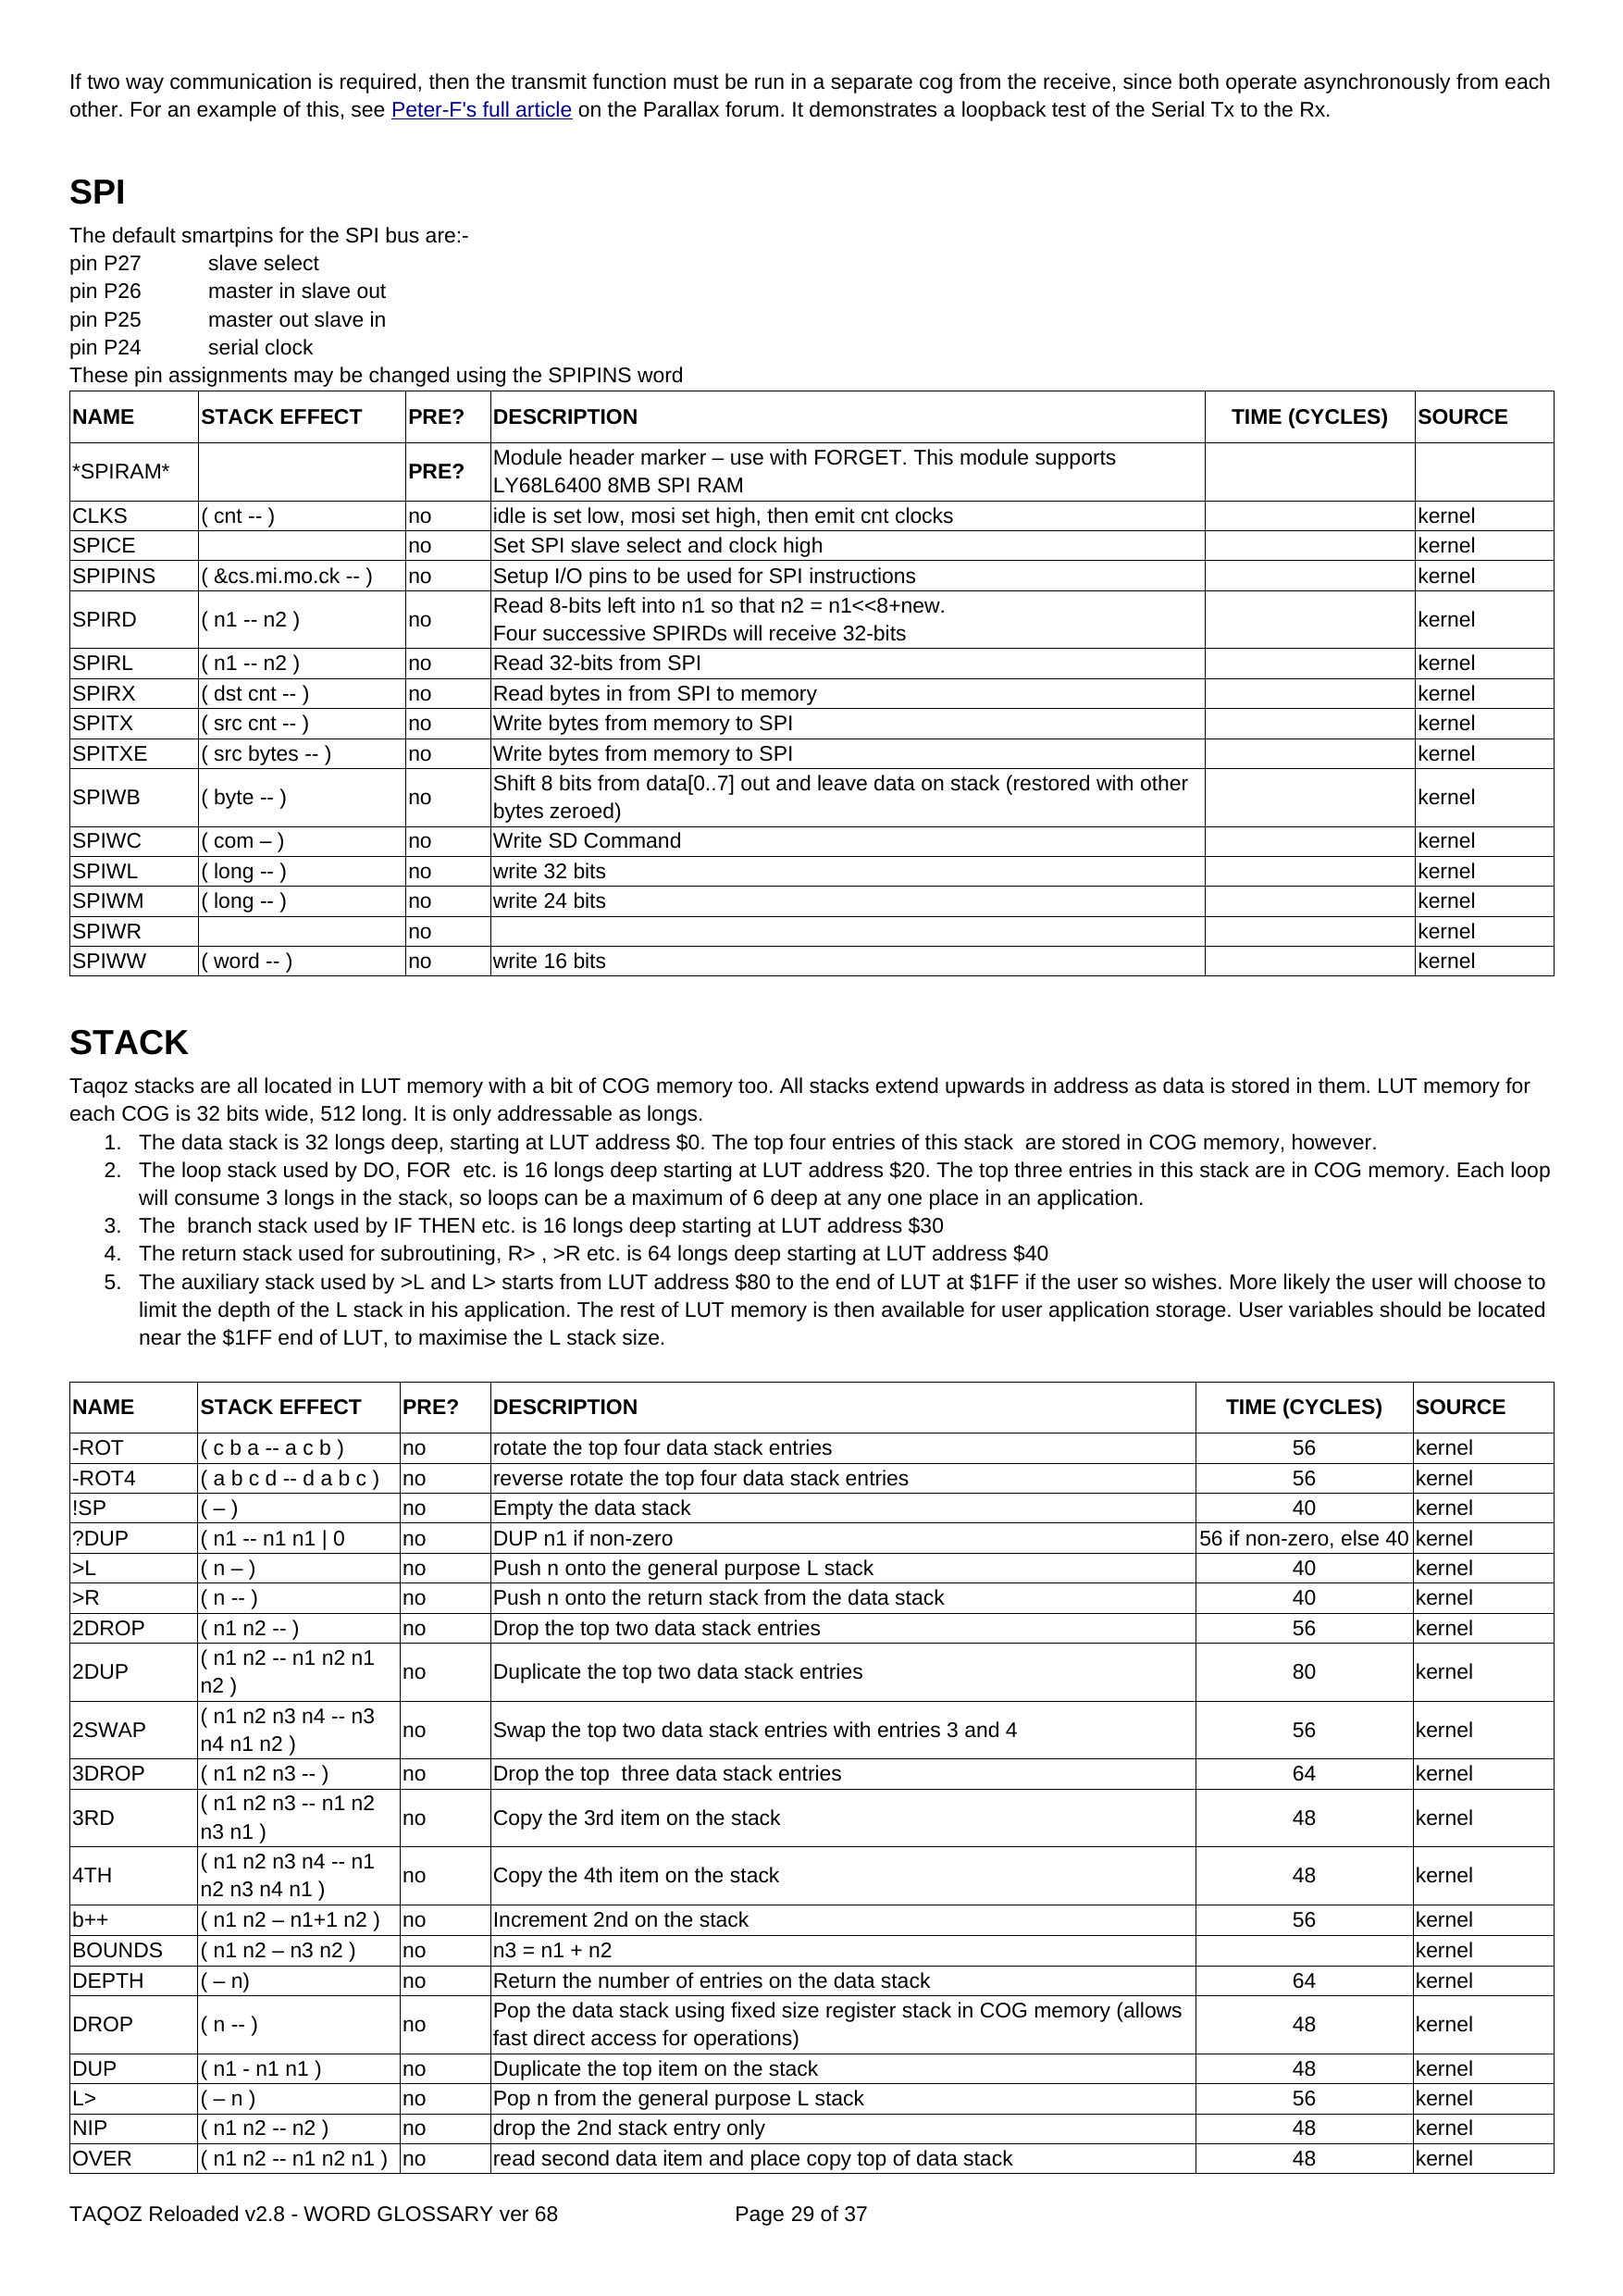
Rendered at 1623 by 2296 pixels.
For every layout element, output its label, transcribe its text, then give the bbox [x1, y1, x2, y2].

table_cell 48 [1196, 2115, 1413, 2143]
table_cell kernel [1416, 709, 1554, 738]
table_cell 2DROP [70, 1614, 197, 1643]
table_cell Module header marker – use with FORGET. This module supports LY68L6400 8MB SPI RAM [491, 443, 1205, 501]
table_cell no [406, 827, 490, 856]
table_header PRE? [401, 1383, 490, 1433]
table_header DESCRIPTION [491, 391, 1205, 442]
table_header TIME (CYCLES) [1206, 391, 1415, 442]
table_cell ( – ) [198, 1494, 400, 1522]
table_cell no [401, 2084, 490, 2113]
text pin P26 master in slave out [69, 279, 1554, 304]
table_cell kernel [1416, 502, 1554, 530]
table_cell no [406, 679, 490, 708]
table_header STACK EFFECT [199, 391, 405, 442]
table_cell Set SPI slave select and clock high [491, 531, 1205, 560]
table_cell no [401, 1996, 490, 2054]
table_cell DUP [70, 2054, 197, 2083]
table_cell idle is set low, mosi set high, then emit cnt clocks [491, 502, 1205, 530]
table_cell b++ [70, 1905, 197, 1935]
table_cell no [406, 561, 490, 590]
table_cell 80 [1196, 1644, 1413, 1700]
table_cell kernel [1416, 531, 1554, 560]
table_cell kernel [1416, 857, 1554, 886]
table_cell 56 [1196, 1464, 1413, 1493]
table_cell SPIWL [70, 857, 198, 886]
table_cell ( src cnt -- ) [199, 709, 405, 738]
table_cell Duplicate the top item on the stack [491, 2054, 1196, 2083]
table_cell kernel [1414, 2054, 1554, 2083]
table_cell kernel [1414, 1464, 1554, 1493]
table_cell ( n1 n2 – n1+1 n2 ) [198, 1905, 400, 1935]
table_cell [1206, 709, 1415, 738]
table_cell SPIRX [70, 679, 198, 708]
table_cell ( n1 - n1 n1 ) [198, 2054, 400, 2083]
table_cell ( byte -- ) [199, 769, 405, 825]
table_header SOURCE [1414, 1383, 1554, 1433]
table_cell no [401, 2144, 490, 2173]
table_cell [1416, 443, 1554, 501]
list The branch stack used by IF THEN etc. is 16 longs deep starting at LUT address $30 [104, 1213, 1554, 1237]
table_cell [1206, 443, 1415, 501]
table_cell Read 8-bits left into n1 so that n2 = n1<<8+new. Four successive SPIRDs will receive 32-bits [491, 591, 1205, 648]
table_cell rotate the top four data stack entries [491, 1433, 1196, 1463]
table_cell kernel [1414, 2144, 1554, 2173]
table_cell 2DUP [70, 1644, 197, 1700]
table_cell DUP n1 if non-zero [491, 1523, 1196, 1553]
table_cell [1206, 947, 1415, 975]
table_cell ( a b c d -- d a b c ) [198, 1464, 400, 1493]
table_cell 64 [1196, 1759, 1413, 1788]
table_cell ( dst cnt -- ) [199, 679, 405, 708]
table_cell no [401, 1702, 490, 1758]
table_cell no [406, 591, 490, 648]
table_cell 2SWAP [70, 1702, 197, 1758]
text pin P24 serial clock [69, 335, 1554, 359]
table_cell >R [70, 1583, 197, 1613]
table_cell kernel [1414, 1614, 1554, 1643]
table_cell ( long -- ) [199, 887, 405, 915]
table_cell ( src bytes -- ) [199, 739, 405, 768]
table_cell Write SD Command [491, 827, 1205, 856]
table_cell [1206, 769, 1415, 825]
table_header PRE? [406, 391, 490, 442]
table_cell OVER [70, 2144, 197, 2173]
table_cell [1206, 649, 1415, 678]
table_header NAME [70, 391, 198, 442]
table_cell kernel [1416, 827, 1554, 856]
table_header TIME (CYCLES) [1196, 1383, 1413, 1433]
table_cell kernel [1416, 887, 1554, 915]
table_cell [1206, 887, 1415, 915]
table_cell 56 [1196, 1433, 1413, 1463]
text These pin assignments may be changed using the SPIPINS word [69, 363, 1554, 387]
table_header NAME [70, 1383, 197, 1433]
table_cell no [406, 887, 490, 915]
table_cell read second data item and place copy top of data stack [491, 2144, 1196, 2173]
table_cell kernel [1416, 561, 1554, 590]
table_cell SPIWC [70, 827, 198, 856]
table_cell [1206, 679, 1415, 708]
list The return stack used for subroutining, R> , >R etc. is 64 longs deep starting at LUT address $40 [104, 1241, 1554, 1266]
table_cell kernel [1414, 1967, 1554, 1995]
table_cell ( n1 n2 -- n1 n2 n1 n2 ) [198, 1644, 400, 1700]
table_cell ?DUP [70, 1523, 197, 1553]
table_cell 56 [1196, 1702, 1413, 1758]
table_cell [1196, 1936, 1413, 1966]
table_cell drop the 2nd stack entry only [491, 2115, 1196, 2143]
table_cell no [401, 1523, 490, 1553]
table_cell no [406, 531, 490, 560]
table_cell no [406, 769, 490, 825]
table_cell 56 if non-zero, else 40 [1196, 1523, 1413, 1553]
table_cell kernel [1414, 1790, 1554, 1846]
table_cell ( cnt -- ) [199, 502, 405, 530]
table_cell ( n1 n2 -- n1 n2 n1 ) [198, 2144, 400, 2173]
table_cell 40 [1196, 1554, 1413, 1582]
table_cell ( n – ) [198, 1554, 400, 1582]
table_cell PRE? [406, 443, 490, 501]
table_cell kernel [1416, 769, 1554, 825]
table_cell SPITX [70, 709, 198, 738]
table_cell kernel [1414, 1523, 1554, 1553]
table_cell ( n -- ) [198, 1583, 400, 1613]
text If two way communication is required, then the transmit function must be run in a separate cog from the receive, since both operate asynchronously from each other. For an example of this, see Peter-F's full article on the Parallax forum. It demonstrates a loopback test of the Serial Tx to the Rx. [69, 69, 1554, 122]
table_cell [1206, 531, 1415, 560]
table_cell no [401, 1614, 490, 1643]
text pin P27 slave select [69, 251, 1554, 276]
table_cell 56 [1196, 1905, 1413, 1935]
table_cell ( n1 n2 -- n2 ) [198, 2115, 400, 2143]
table_cell [1206, 917, 1415, 946]
subtitle STACK [69, 1022, 1554, 1062]
table_cell no [401, 1583, 490, 1613]
table_cell ( n1 n2 n3 n4 -- n3 n4 n1 n2 ) [198, 1702, 400, 1758]
table_cell kernel [1414, 1936, 1554, 1966]
table_cell Write bytes from memory to SPI [491, 739, 1205, 768]
table_cell no [401, 1494, 490, 1522]
table_cell no [406, 649, 490, 678]
table_cell 48 [1196, 1790, 1413, 1846]
table_cell SPIWW [70, 947, 198, 975]
table_cell 4TH [70, 1847, 197, 1904]
table_cell ( n1 -- n2 ) [199, 649, 405, 678]
table_cell >L [70, 1554, 197, 1582]
table_cell ( c b a -- a c b ) [198, 1433, 400, 1463]
table_cell kernel [1416, 739, 1554, 768]
table_cell ( n1 n2 n3 n4 -- n1 n2 n3 n4 n1 ) [198, 1847, 400, 1904]
table_header SOURCE [1416, 391, 1554, 442]
table_cell Empty the data stack [491, 1494, 1196, 1522]
table_cell kernel [1414, 1644, 1554, 1700]
table_cell no [401, 1936, 490, 1966]
table_cell kernel [1414, 1847, 1554, 1904]
table_cell ( n1 n2 – n3 n2 ) [198, 1936, 400, 1966]
table_cell no [401, 1759, 490, 1788]
table_cell ( com – ) [199, 827, 405, 856]
table_cell 3DROP [70, 1759, 197, 1788]
list The auxiliary stack used by >L and L> starts from LUT address $80 to the end of LUT at $1FF if the user so wishes. More likely the user will choose to limit the depth of the L stack in his application. The rest of LUT memory is then available for user application storage. User variables should be located near the $1FF end of LUT, to maximise the L stack size. [104, 1270, 1554, 1349]
table_cell DEPTH [70, 1967, 197, 1995]
table_cell SPIWM [70, 887, 198, 915]
table_cell kernel [1414, 1554, 1554, 1582]
text pin P25 master out slave in [69, 307, 1554, 331]
table_cell no [401, 1554, 490, 1582]
table_cell CLKS [70, 502, 198, 530]
table_cell SPIWB [70, 769, 198, 825]
table_cell Drop the top three data stack entries [491, 1759, 1196, 1788]
table_cell kernel [1414, 1433, 1554, 1463]
table_cell ( n1 n2 -- ) [198, 1614, 400, 1643]
table_cell *SPIRAM* [70, 443, 198, 501]
table_cell kernel [1416, 679, 1554, 708]
table_cell Push n onto the return stack from the data stack [491, 1583, 1196, 1613]
table_cell Swap the top two data stack entries with entries 3 and 4 [491, 1702, 1196, 1758]
table_cell Drop the top two data stack entries [491, 1614, 1196, 1643]
table_cell Copy the 3rd item on the stack [491, 1790, 1196, 1846]
table_cell Setup I/O pins to be used for SPI instructions [491, 561, 1205, 590]
table_cell -ROT4 [70, 1464, 197, 1493]
table_cell ( long -- ) [199, 857, 405, 886]
table_cell [1206, 591, 1415, 648]
table_cell Pop the data stack using fixed size register stack in COG memory (allows fast direct access for operations) [491, 1996, 1196, 2054]
table_cell ( n -- ) [198, 1996, 400, 2054]
table_cell no [401, 1464, 490, 1493]
table_cell [1206, 739, 1415, 768]
table_cell 48 [1196, 2144, 1413, 2173]
subtitle SPI [69, 171, 1554, 211]
table_cell kernel [1414, 1759, 1554, 1788]
table_cell kernel [1414, 1583, 1554, 1613]
table_cell n3 = n1 + n2 [491, 1936, 1196, 1966]
table_cell write 16 bits [491, 947, 1205, 975]
table_cell Shift 8 bits from data[0..7] out and leave data on stack (restored with other bytes zeroed) [491, 769, 1205, 825]
table_cell Write bytes from memory to SPI [491, 709, 1205, 738]
table_cell ( – n ) [198, 2084, 400, 2113]
table_cell SPIRD [70, 591, 198, 648]
table_cell 56 [1196, 2084, 1413, 2113]
table_cell ( word -- ) [199, 947, 405, 975]
table_header STACK EFFECT [198, 1383, 400, 1433]
table_cell no [401, 2054, 490, 2083]
table_cell kernel [1416, 591, 1554, 648]
table_cell no [406, 857, 490, 886]
table_cell kernel [1414, 1996, 1554, 2054]
table_cell L> [70, 2084, 197, 2113]
table_cell 64 [1196, 1967, 1413, 1995]
table_header DESCRIPTION [491, 1383, 1196, 1433]
table_cell no [406, 917, 490, 946]
table_cell no [401, 1967, 490, 1995]
table_cell write 24 bits [491, 887, 1205, 915]
table_cell SPIRL [70, 649, 198, 678]
table_cell SPICE [70, 531, 198, 560]
table_cell DROP [70, 1996, 197, 2054]
table_cell ( n1 -- n2 ) [199, 591, 405, 648]
table_cell 40 [1196, 1583, 1413, 1613]
table_cell Duplicate the top two data stack entries [491, 1644, 1196, 1700]
table_cell [1206, 827, 1415, 856]
list The loop stack used by DO, FOR etc. is 16 longs deep starting at LUT address $20. The top three entries in this stack are in COG memory. Each loop will consume 3 longs in the stack, so loops can be a maximum of 6 deep at any one place in an application. [104, 1158, 1554, 1210]
list The data stack is 32 longs deep, starting at LUT address $0. The top four entries of this stack are stored in COG memory, however. [104, 1130, 1554, 1154]
table_cell Pop n from the general purpose L stack [491, 2084, 1196, 2113]
table_cell no [401, 1905, 490, 1935]
table_cell no [406, 947, 490, 975]
table_cell no [401, 1433, 490, 1463]
table_cell no [401, 1644, 490, 1700]
table_cell SPIWR [70, 917, 198, 946]
table_cell ( n1 n2 n3 -- ) [198, 1759, 400, 1788]
table_cell ( – n) [198, 1967, 400, 1995]
table_cell !SP [70, 1494, 197, 1522]
table_cell kernel [1414, 2115, 1554, 2143]
table_cell kernel [1416, 649, 1554, 678]
table_cell [199, 443, 405, 501]
table_cell Push n onto the general purpose L stack [491, 1554, 1196, 1582]
table_cell [199, 917, 405, 946]
table_cell Read 32-bits from SPI [491, 649, 1205, 678]
table_cell kernel [1416, 917, 1554, 946]
table_cell 48 [1196, 1847, 1413, 1904]
table_cell SPITXE [70, 739, 198, 768]
table_cell [1206, 857, 1415, 886]
text Taqoz stacks are all located in LUT memory with a bit of COG memory too. All stacks extend upwards in address as data is stored in them. LUT memory for each COG is 32 bits wide, 512 long. It is only addressable as longs. [69, 1074, 1554, 1126]
table_cell reverse rotate the top four data stack entries [491, 1464, 1196, 1493]
table_cell Return the number of entries on the data stack [491, 1967, 1196, 1995]
table_cell 48 [1196, 1996, 1413, 2054]
table_cell kernel [1414, 1494, 1554, 1522]
table_cell kernel [1414, 1905, 1554, 1935]
table_cell NIP [70, 2115, 197, 2143]
table_cell no [406, 502, 490, 530]
table_cell Read bytes in from SPI to memory [491, 679, 1205, 708]
text The default smartpins for the SPI bus are:- [69, 223, 1554, 247]
table_cell no [406, 739, 490, 768]
table_cell -ROT [70, 1433, 197, 1463]
table_cell [199, 531, 405, 560]
table_cell no [401, 1847, 490, 1904]
table_cell 40 [1196, 1494, 1413, 1522]
table_cell ( n1 n2 n3 -- n1 n2 n3 n1 ) [198, 1790, 400, 1846]
table_cell ( &cs.mi.mo.ck -- ) [199, 561, 405, 590]
table_cell no [401, 1790, 490, 1846]
table_cell Increment 2nd on the stack [491, 1905, 1196, 1935]
table_cell 56 [1196, 1614, 1413, 1643]
table_cell SPIPINS [70, 561, 198, 590]
table_cell BOUNDS [70, 1936, 197, 1966]
table_cell write 32 bits [491, 857, 1205, 886]
table_cell 48 [1196, 2054, 1413, 2083]
table_cell [491, 917, 1205, 946]
table_cell kernel [1416, 947, 1554, 975]
table_cell kernel [1414, 2084, 1554, 2113]
table_cell [1206, 561, 1415, 590]
table_cell no [401, 2115, 490, 2143]
table_cell kernel [1414, 1702, 1554, 1758]
table_cell [1206, 502, 1415, 530]
table_cell Copy the 4th item on the stack [491, 1847, 1196, 1904]
table_cell 3RD [70, 1790, 197, 1846]
table_cell ( n1 -- n1 n1 | 0 [198, 1523, 400, 1553]
table_cell no [406, 709, 490, 738]
